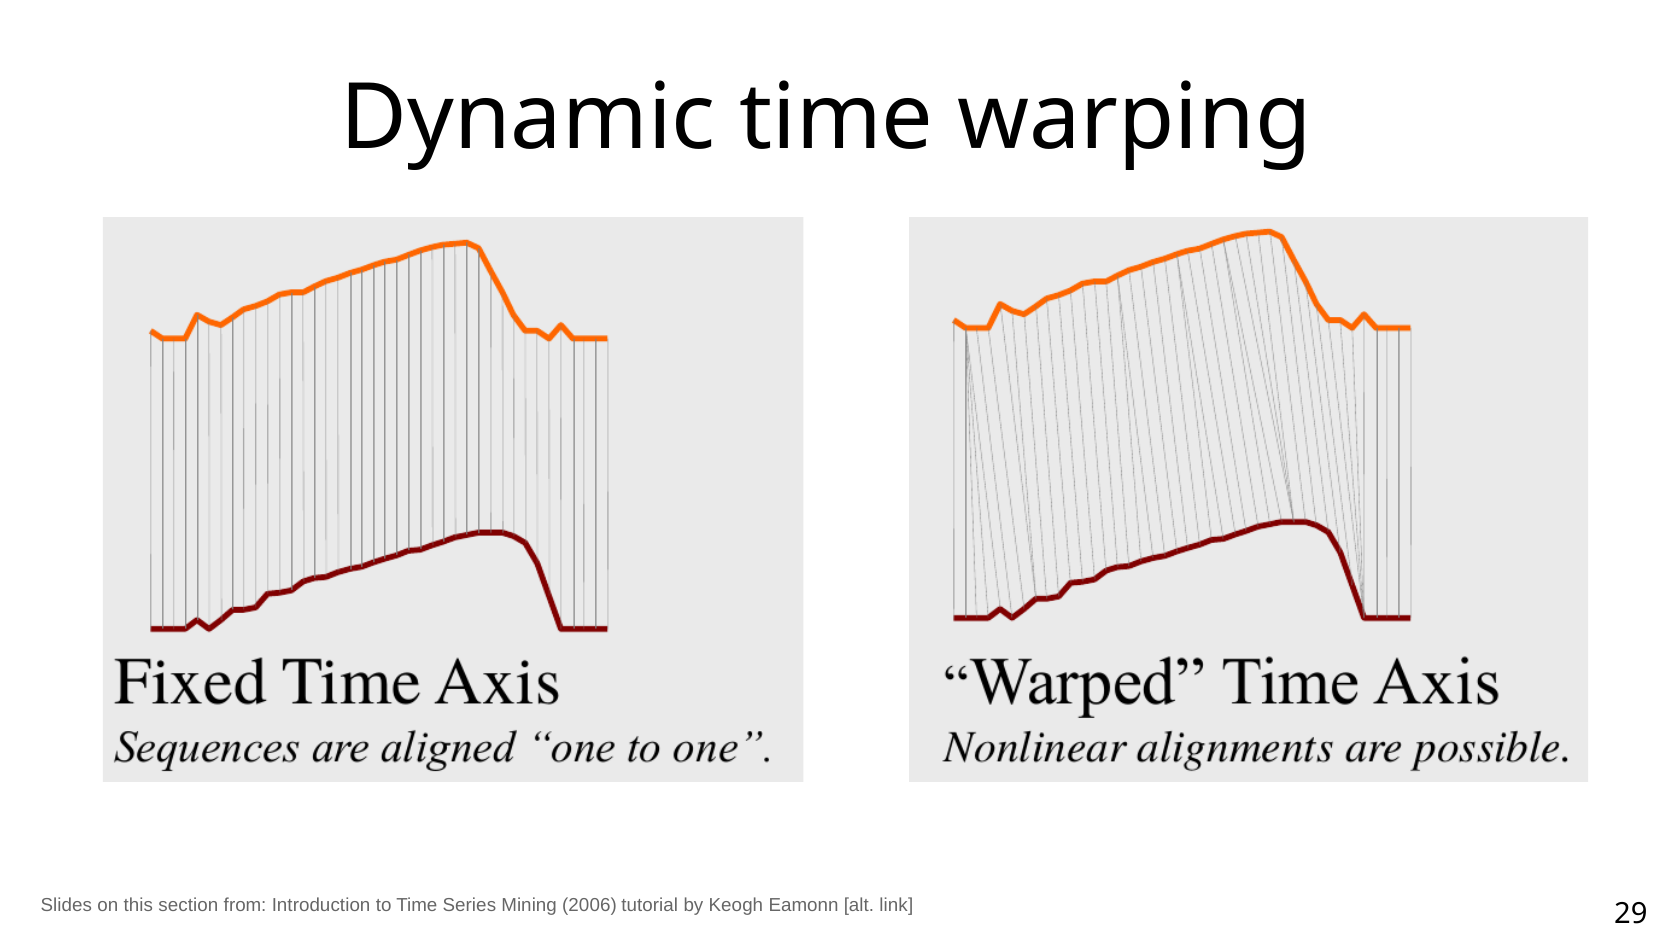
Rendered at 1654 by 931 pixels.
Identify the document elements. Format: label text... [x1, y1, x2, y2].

title Dynamic time warping [82, 1, 1571, 226]
text_box Slides on this section from: Introduction to Time Series Mining (2006) tutorial by Keogh Eamonn [alt. link] [25, 887, 995, 931]
picture [102, 217, 804, 782]
picture [909, 217, 1589, 782]
